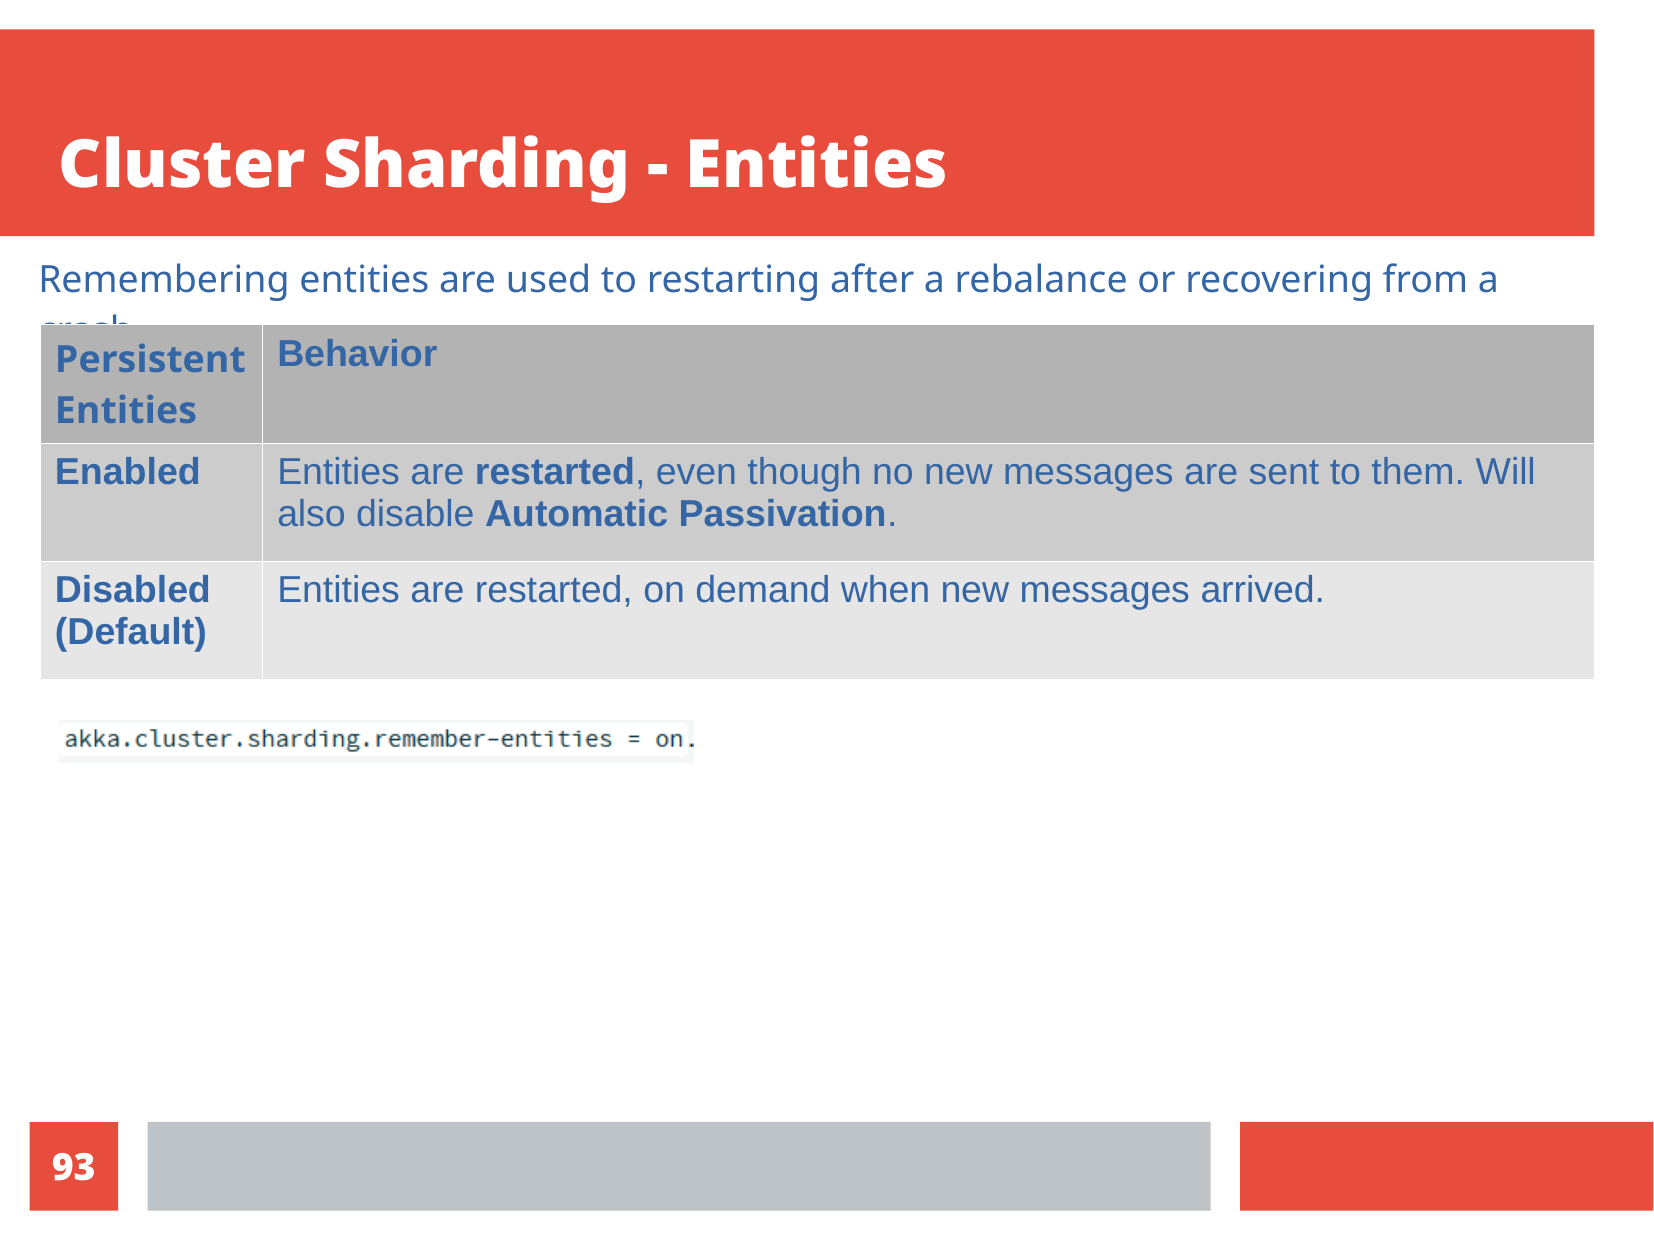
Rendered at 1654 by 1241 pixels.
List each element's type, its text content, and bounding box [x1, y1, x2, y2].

table_cell Entities are restarted, on demand when new messages arrived. [263, 562, 1594, 679]
table_header Persistent Entities [41, 325, 262, 443]
table_cell Enabled [41, 444, 262, 561]
table_cell Disabled (Default) [41, 562, 262, 679]
picture [59, 720, 694, 763]
table_cell Entities are restarted, even though no new messages are sent to them. Will also disable Automatic Passivation. [263, 444, 1594, 561]
text_box Remembering entities are used to restarting after a rebalance or recovering from a crash. [23, 244, 1571, 308]
table_header Behavior [263, 325, 1594, 443]
title Cluster Sharding - Entities [59, 59, 1595, 207]
